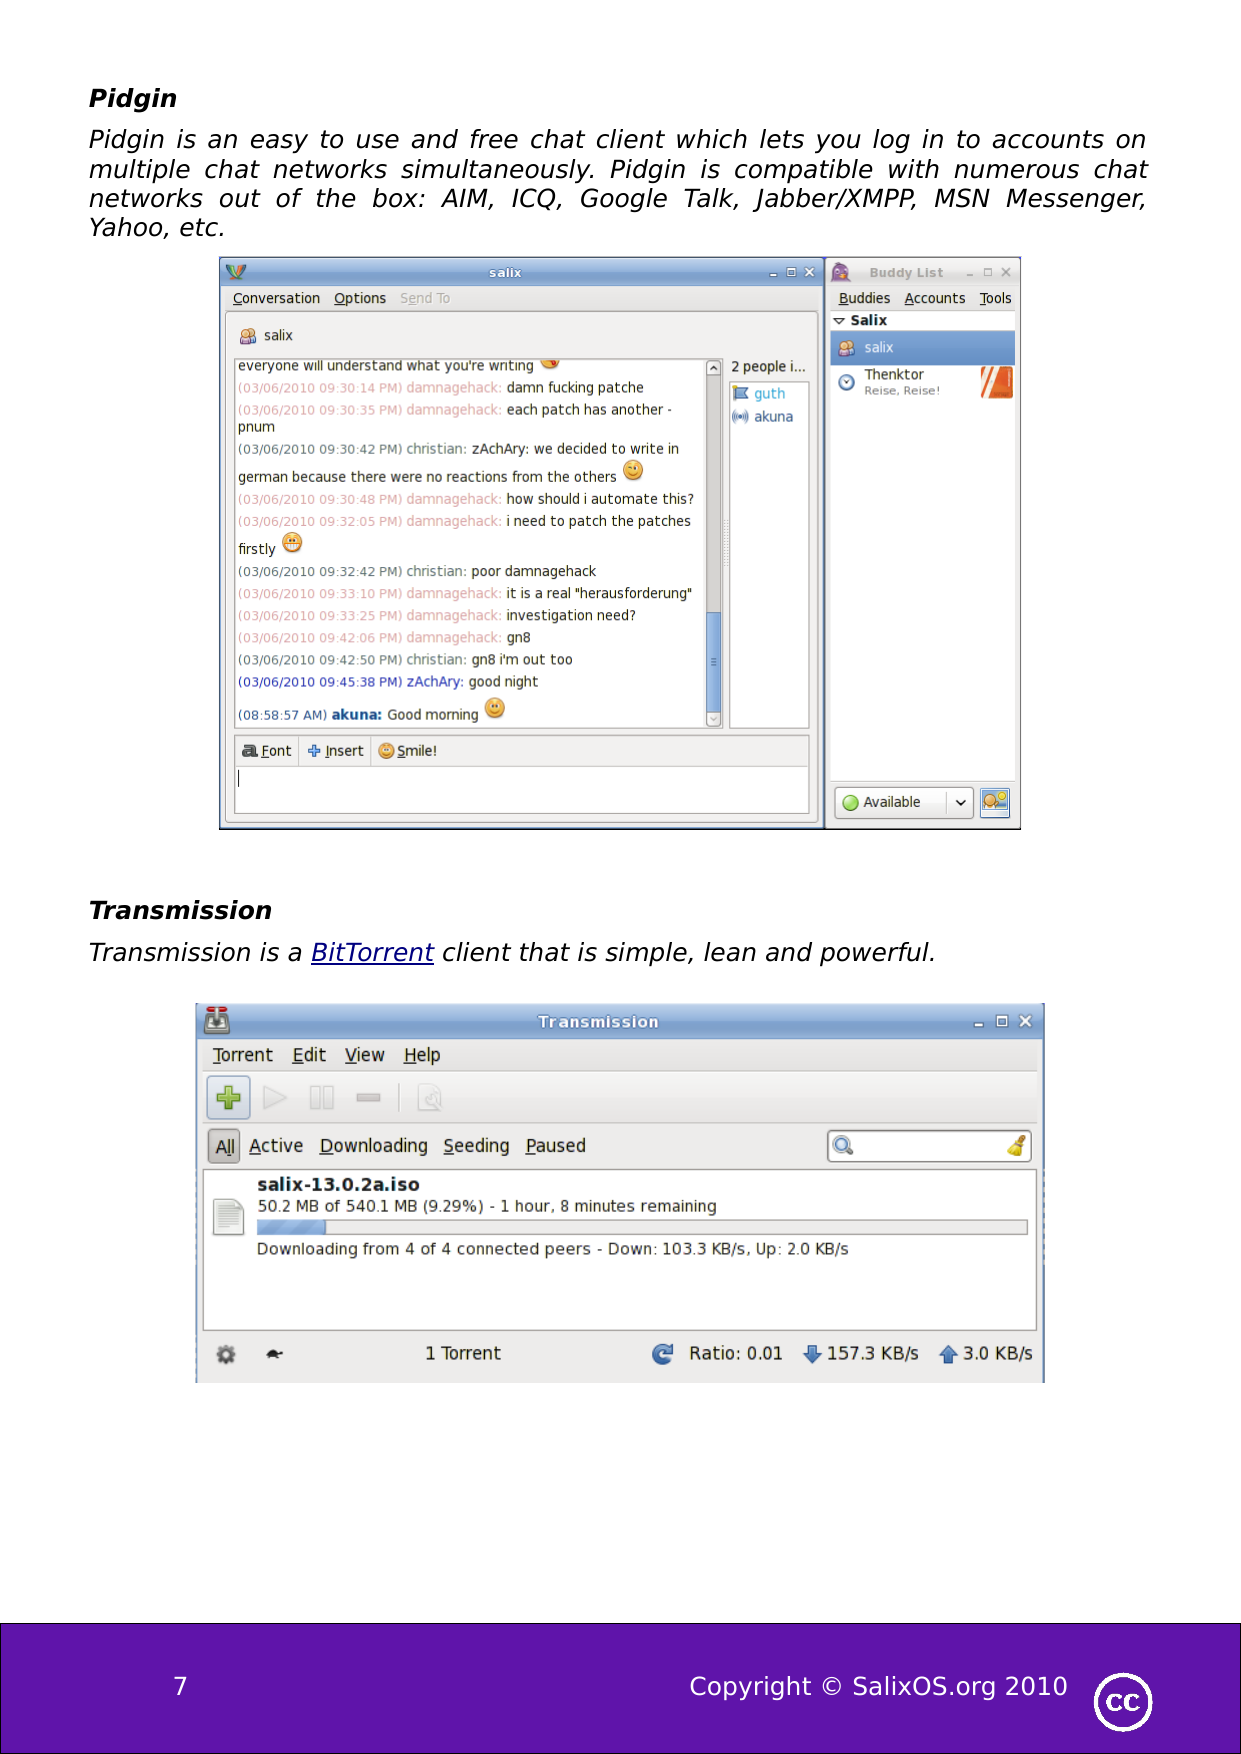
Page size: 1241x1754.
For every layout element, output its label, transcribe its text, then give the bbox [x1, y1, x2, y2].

text Transmission is a BitTorrent client that is simple, lean and powerful. [88, 938, 1152, 967]
picture [218, 256, 1022, 830]
picture [195, 1003, 1045, 1383]
text Pidgin is an easy to use and free chat client which lets you log in to accounts on multiple chat networks simultaneously. Pidgin is compatible with numerous chat networks out of the box: AIM, ICQ, Google Talk, Jabber/XMPP, MSN Messenger, Yahoo, etc. [88, 126, 1152, 242]
subtitle Transmission [88, 896, 1152, 926]
subtitle Pidgin [88, 84, 1152, 113]
picture [1093, 1672, 1153, 1732]
